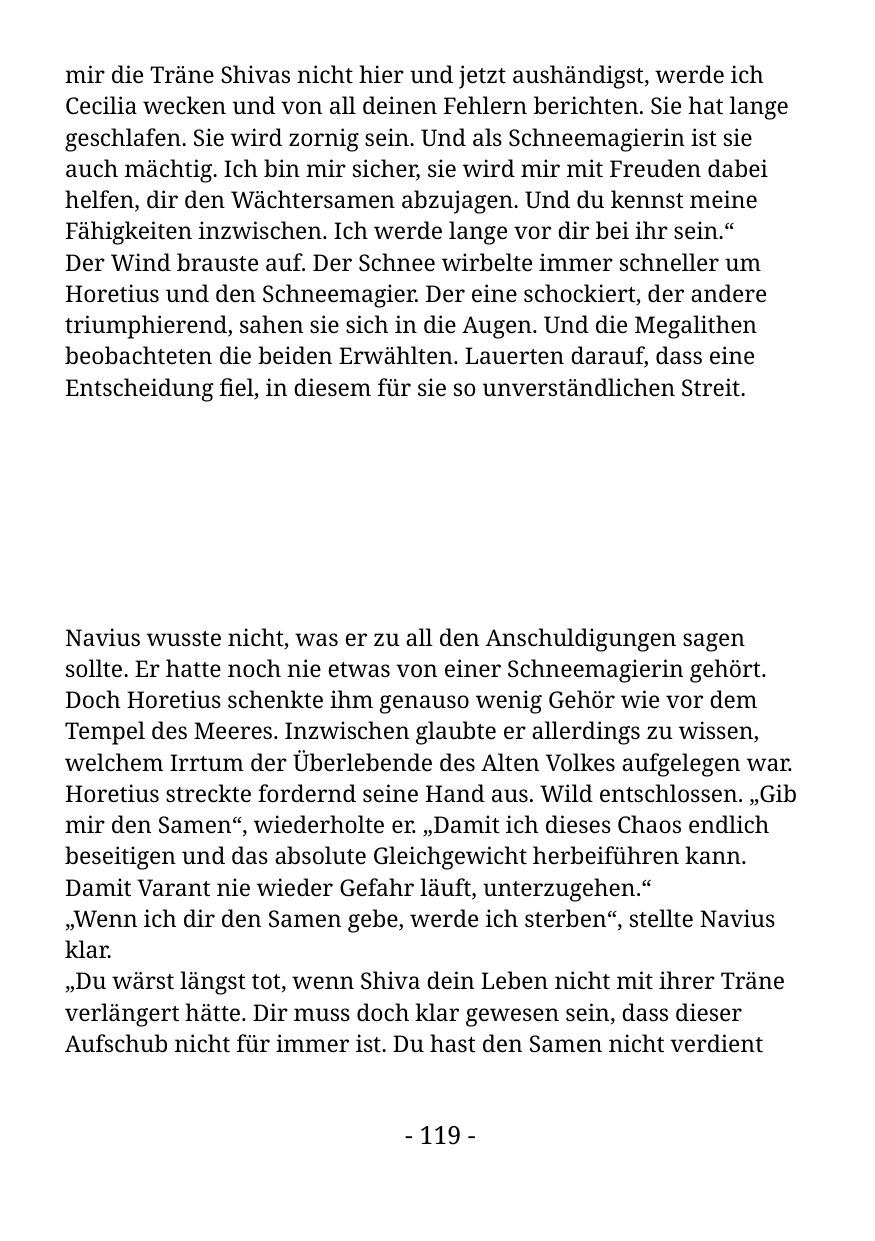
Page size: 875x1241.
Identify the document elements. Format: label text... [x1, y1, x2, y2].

text mir die Träne Shivas nicht hier und jetzt aushändigst, werde ich Cecilia wecken und von all deinen Fehlern berichten. Sie hat lange geschlafen. Sie wird zornig sein. Und als Schneemagierin ist sie auch mächtig. Ich bin mir sicher, sie wird mir mit Freuden dabei helfen, dir den Wächtersamen abzujagen. Und du kennst meine Fähigkeiten inzwischen. Ich werde lange vor dir bei ihr sein.“ Der Wind brauste auf. Der Schnee wirbelte immer schneller um Horetius und den Schneemagier. Der eine schockiert, der andere triumphierend, sahen sie sich in die Augen. Und die Megalithen beobachteten die beiden Erwählten. Lauerten darauf, dass eine Entscheidung fiel, in diesem für sie so unverständlichen Streit. [65, 59, 809, 403]
text Navius wusste nicht, was er zu all den Anschuldigungen sagen sollte. Er hatte noch nie etwas von einer Schneemagierin gehört. Doch Horetius schenkte ihm genauso wenig Gehör wie vor dem Tempel des Meeres. Inzwischen glaubte er allerdings zu wissen, welchem Irrtum der Überlebende des Alten Volkes aufgelegen war. Horetius streckte fordernd seine Hand aus. Wild entschlossen. „Gib mir den Samen“, wiederholte er. „Damit ich dieses Chaos endlich beseitigen und das absolute Gleichgewicht herbeiführen kann. Damit Varant nie wieder Gefahr läuft, unterzugehen.“ „Wenn ich dir den Samen gebe, werde ich sterben“, stellte Navius klar. „Du wärst längst tot, wenn Shiva dein Leben nicht mit ihrer Träne verlängert hätte. Dir muss doch klar gewesen sein, dass dieser Aufschub nicht für immer ist. Du hast den Samen nicht verdient [65, 622, 809, 1059]
